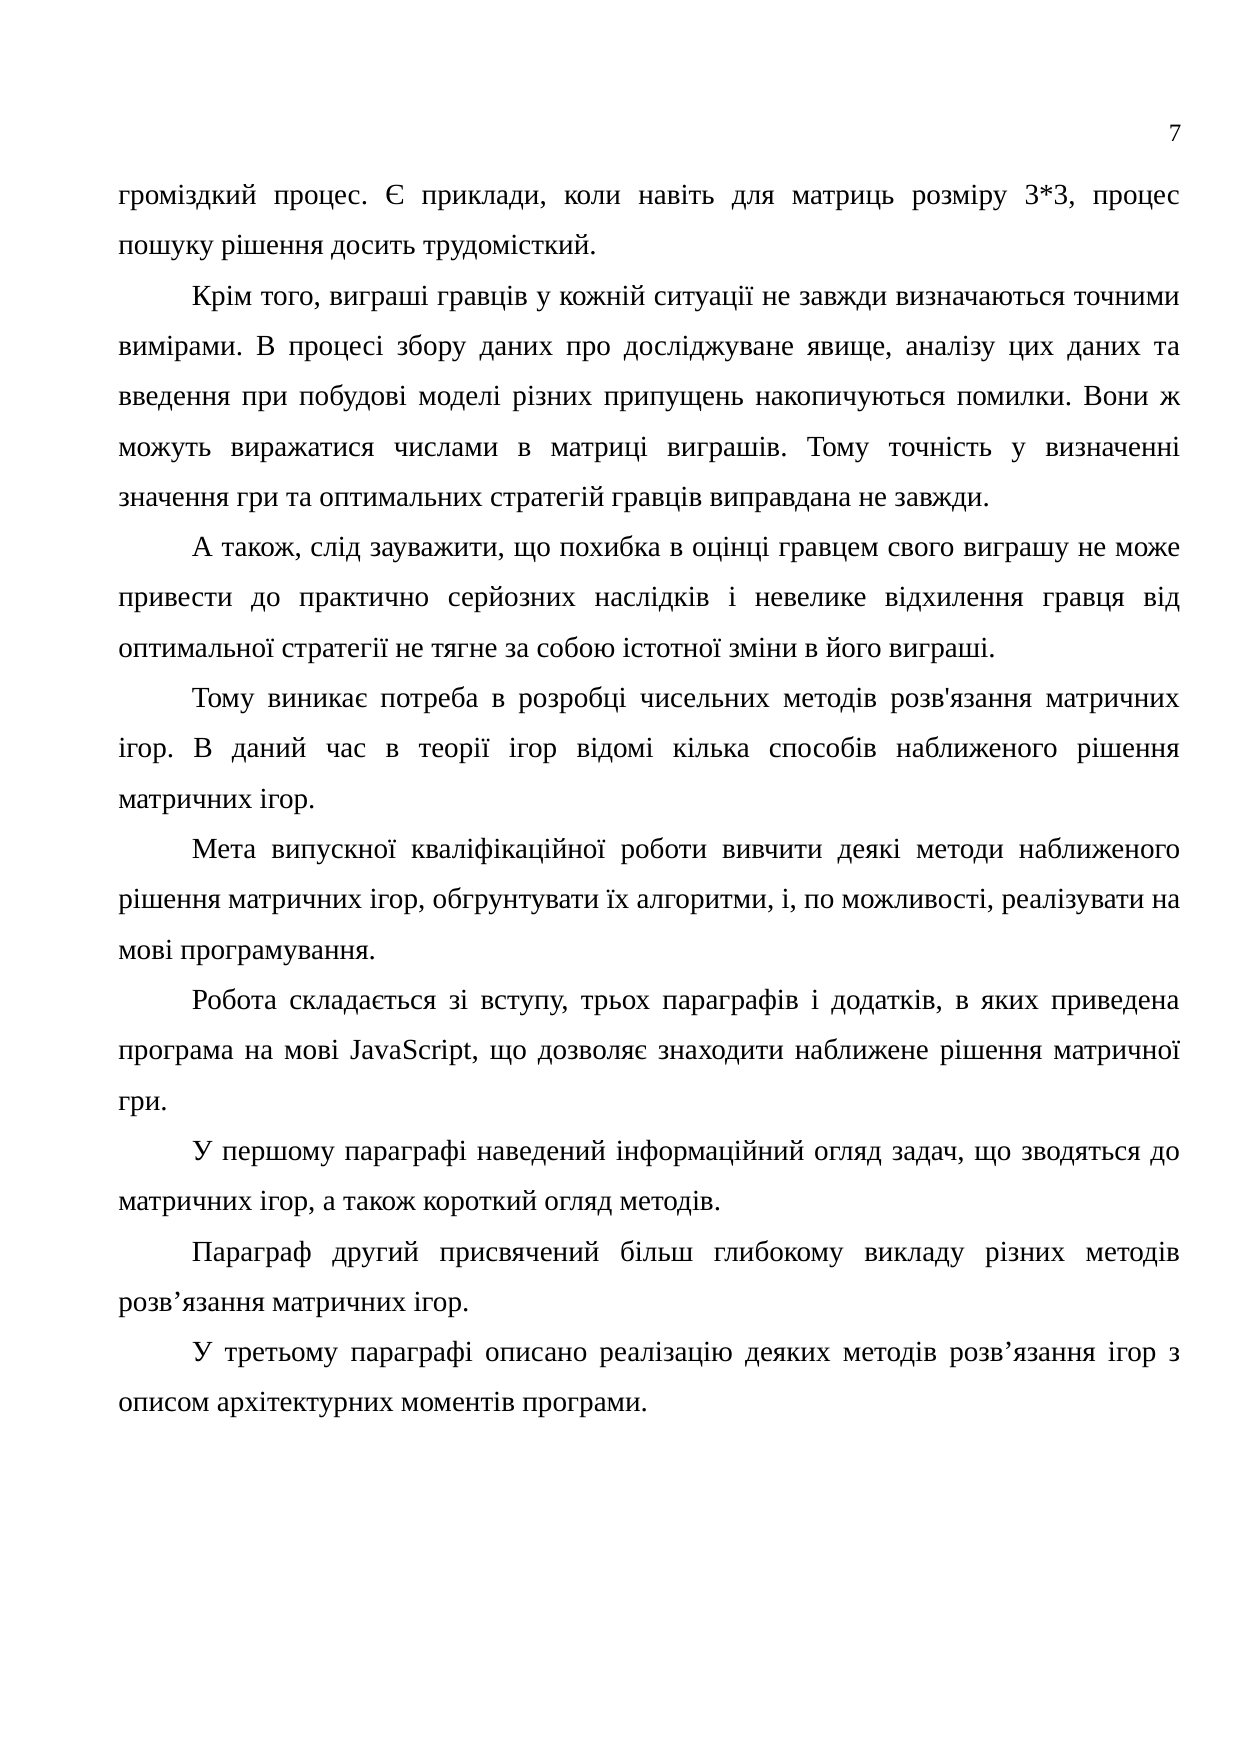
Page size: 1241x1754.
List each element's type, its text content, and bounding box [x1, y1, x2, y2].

text Крім того, виграші гравців у кожній ситуації не завжди визначаються точними вимірами. В процесі збору даних про досліджуване явище, аналізу цих даних та введення при побудові моделі різних припущень накопичуються помилки. Вони ж можуть виражатися числами в матриці виграшів. Тому точність у визначенні значення гри та оптимальних стратегій гравців виправдана не завжди. [118, 278, 1181, 512]
text громіздкий процес. Є приклади, коли навіть для матриць розміру 3*3, процес пошуку рішення досить трудомісткий. [118, 177, 1181, 261]
text Робота складається зі вступу, трьох параграфів і додатків, в яких приведена програма на мові JavaScript, що дозволяє знаходити наближене рішення матричної гри. [118, 982, 1181, 1116]
text Параграф другий присвячений більш глибокому викладу різних методів розв’язання матричних ігор. [118, 1234, 1181, 1317]
text У третьому параграфі описано реалізацію деяких методів розв’язання ігор з описом архітектурних моментів програми. [118, 1334, 1181, 1418]
text Тому виникає потреба в розробці чисельних методів розв'язання матричних ігор. В даний час в теорії ігор відомі кілька способів наближеного рішення матричних ігор. [118, 680, 1181, 814]
text У першому параграфі наведений інформаційний огляд задач, що зводяться до матричних ігор, а також короткий огляд методів. [118, 1133, 1181, 1217]
text Мета випускної кваліфікаційної роботи вивчити деякі методи наближеного рішення матричних ігор, обгрунтувати їх алгоритми, і, по можливості, реалізувати на мові програмування. [118, 831, 1181, 965]
text А також, слід зауважити, що похибка в оцінці гравцем свого виграшу не може привести до практично серйозних наслідків і невелике відхилення гравця від оптимальної стратегії не тягне за собою істотної зміни в його виграші. [118, 529, 1181, 663]
